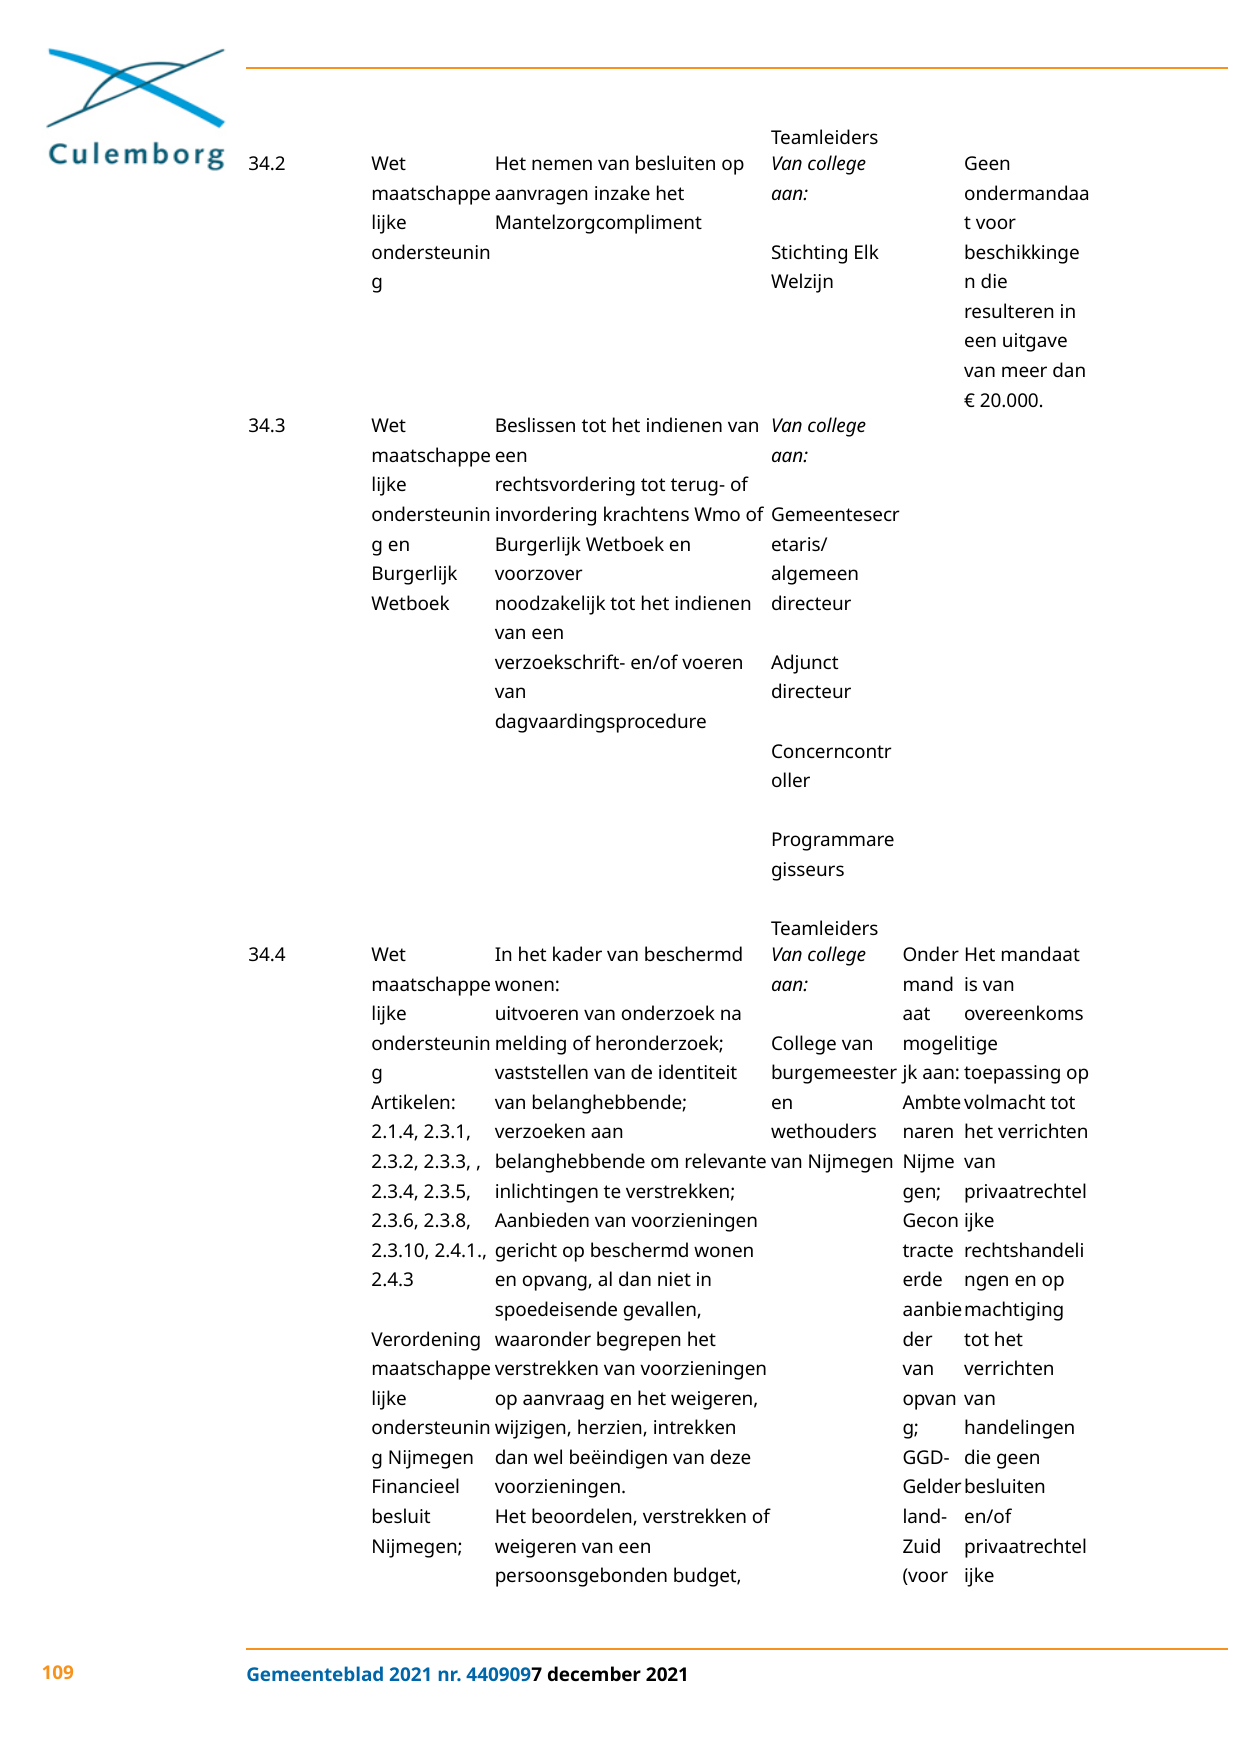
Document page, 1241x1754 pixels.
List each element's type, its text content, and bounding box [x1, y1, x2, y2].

table_cell Beslissen tot het indienen van een rechtsvordering tot terug- of invordering krachtens Wmo of Burgerlijk Wetboek en voorzover noodzakelijk tot het indienen van een verzoekschrift- en/of voeren van dagvaardingsprocedure [495, 413, 771, 941]
table_cell [371, 95, 494, 150]
table_cell Van college aan: Gemeentesecretaris/ algemeen directeur Adjunct directeur Concerncontroller Programmaregisseurs Teamleiders [771, 413, 902, 941]
table_cell Van college aan: College van burgemeester en wethouders van Nijmegen [771, 941, 902, 1588]
table_cell In het kader van beschermd wonen: uitvoeren van onderzoek na melding of heronderzoek; vaststellen van de identiteit van belanghebbende; verzoeken aan belanghebbende om relevante inlichtingen te verstrekken; Aanbieden van voorzieningen gericht op beschermd wonen en opvang, al dan niet in spoedeisende gevallen, waaronder begrepen het verstrekken van voorzieningen op aanvraag en het weigeren, wijzigen, herzien, intrekken dan wel beëindigen van deze voorzieningen. Het beoordelen, verstrekken of weigeren van een persoonsgebonden budget, [495, 941, 771, 1588]
table_cell Wet maatschappelijke ondersteuning [371, 150, 494, 412]
table_cell [495, 95, 771, 150]
table_cell Ondermandaat mogelijk aan: Ambtenaren Nijmegen; Gecontracteerde aanbieder van opvang; GGD-Gelderland-Zuid (voor [902, 941, 964, 1588]
table_cell Geen ondermandaat voor beschikkingen die resulteren in een uitgave van meer dan € 20.000. [964, 150, 1090, 412]
table_cell Het nemen van besluiten op aanvragen inzake het Mantelzorgcompliment [495, 150, 771, 412]
picture [41, 47, 231, 172]
table_cell 34.2 [248, 150, 371, 412]
table_cell 34.4 [248, 941, 371, 1588]
table_cell Het mandaat is van overeenkomstige toepassing op volmacht tot het verrichten van privaatrechtelijke rechtshandelingen en op machtiging tot het verrichten van handelingen die geen besluiten en/of privaatrechtelijke [964, 941, 1090, 1588]
table_cell 34.3 [248, 413, 371, 941]
table_cell [248, 95, 371, 150]
table_cell [902, 413, 964, 941]
table_cell [964, 95, 1090, 150]
table_cell Teamleiders [771, 95, 902, 150]
table_cell Van college aan: Stichting Elk Welzijn [771, 150, 902, 412]
table_cell [964, 413, 1090, 941]
table_cell [902, 150, 964, 412]
table_cell [902, 95, 964, 150]
table_cell Wet maatschappelijke ondersteuning Artikelen: 2.1.4, 2.3.1, 2.3.2, 2.3.3, , 2.3.4, 2.3.5, 2.3.6, 2.3.8, 2.3.10, 2.4.1., 2.4.3 Verordening maatschappelijke ondersteuning Nijmegen Financieel besluit Nijmegen; [371, 941, 494, 1588]
table_cell Wet maatschappelijke ondersteuning en Burgerlijk Wetboek [371, 413, 494, 941]
